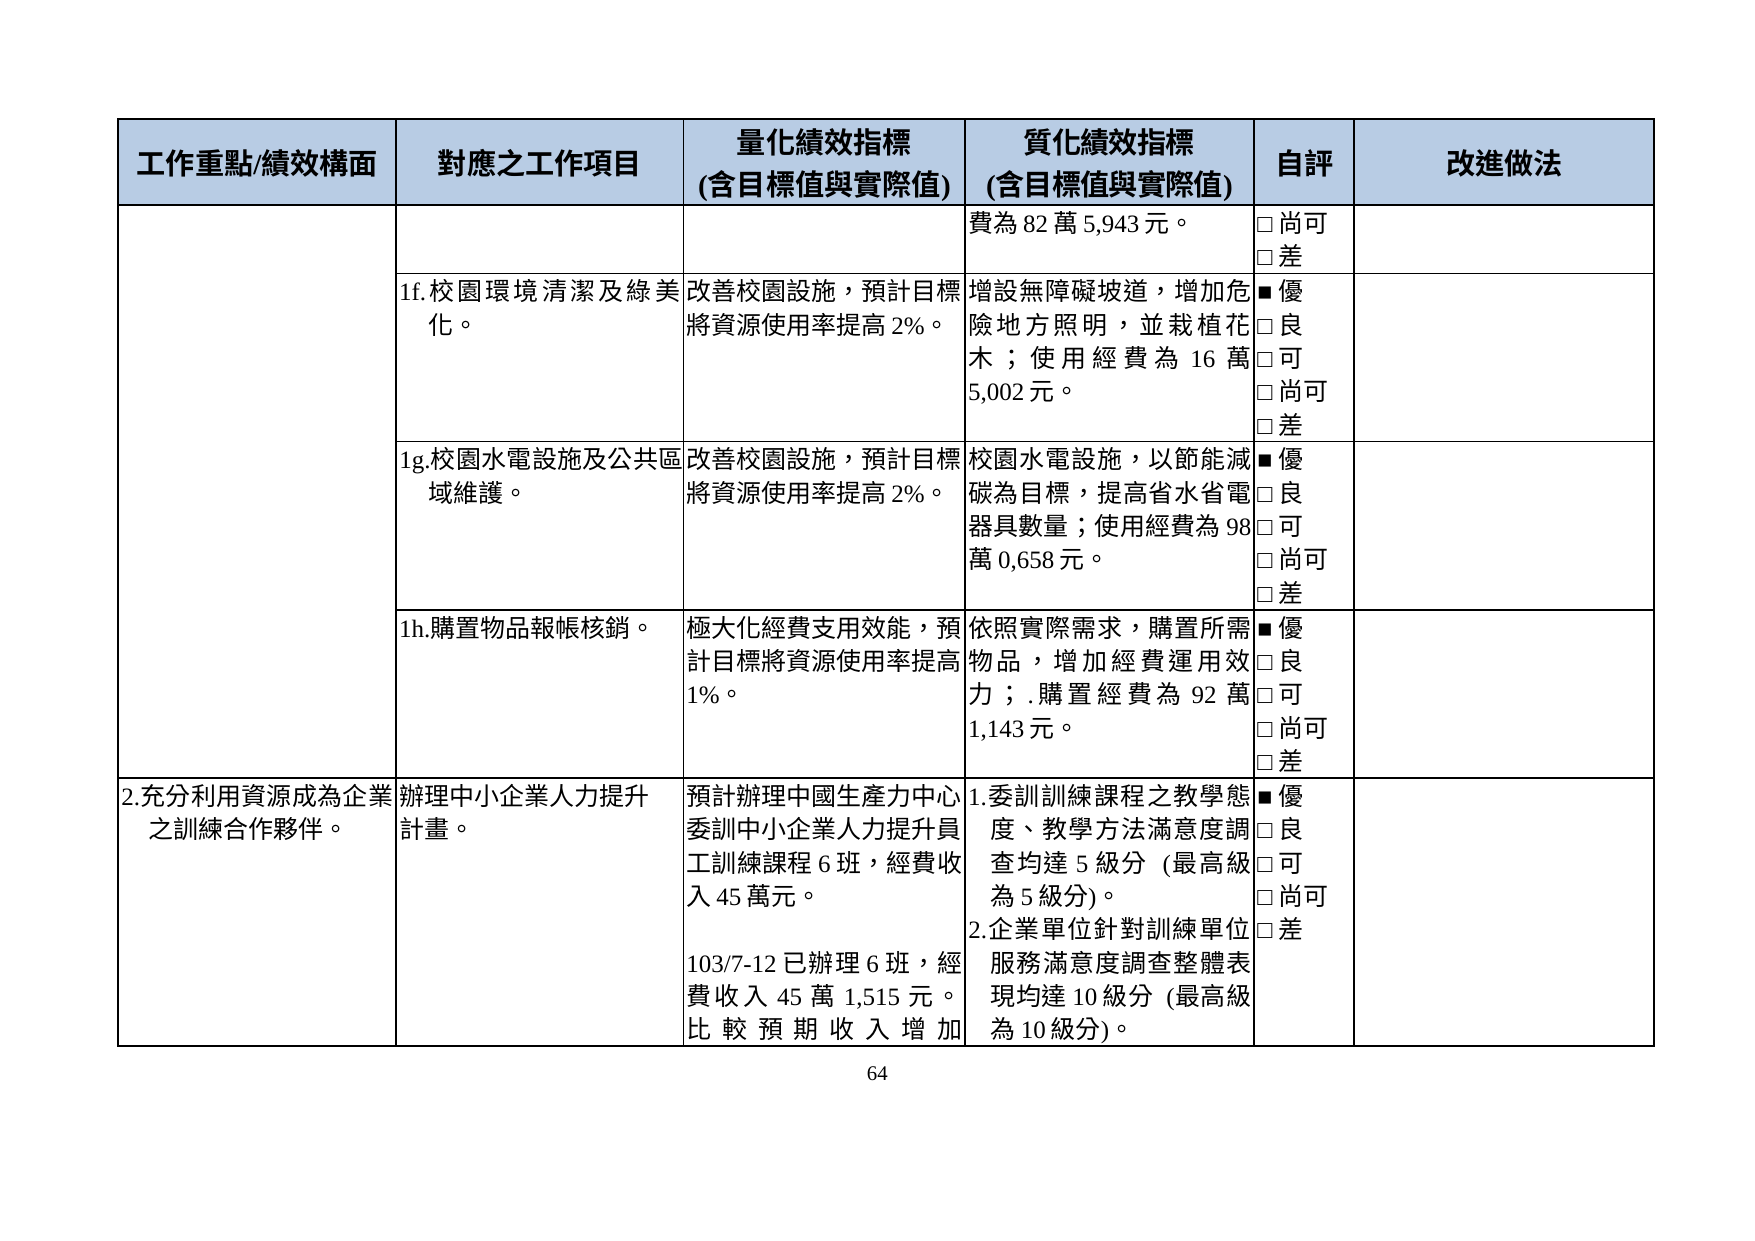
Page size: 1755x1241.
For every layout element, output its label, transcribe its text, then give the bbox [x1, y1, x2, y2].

table_cell 增設無障礙坡道，增加危險地方照明，並栽植花木；使用經費為16萬5,002元。 [966, 274, 1253, 441]
table_header 對應之工作項目 [397, 120, 683, 204]
table_cell [1355, 206, 1653, 272]
table_cell ■ 優 □ 良 □ 可 □ 尚可 □ 差 [1255, 611, 1353, 777]
table_header 工作重點/績效構面 [119, 120, 395, 204]
table_cell 1.委訓訓練課程之教學態度、教學方法滿意度調查均達5級分 (最高級為5級分)。 2.企業單位針對訓練單位服務滿意度調查整體表現均達10級分 (最高級為10級分)。 [966, 779, 1253, 1045]
table_cell ■ 優 □ 良 □ 可 □ 尚可 □ 差 [1255, 779, 1353, 1045]
table_cell [1355, 274, 1653, 441]
table_cell 改善校園設施，預計目標將資源使用率提高2%。 [684, 442, 964, 609]
table_cell [397, 206, 683, 272]
table_cell [119, 206, 395, 777]
table_cell 費為82萬5,943元。 [966, 206, 1253, 272]
table_cell 依照實際需求，購置所需物品，增加經費運用效力；.購置經費為92萬1,143元。 [966, 611, 1253, 777]
table_cell 1f.校園環境清潔及綠美化。 [397, 274, 683, 441]
table_cell ■ 優 □ 良 □ 可 □ 尚可 □ 差 [1255, 442, 1353, 609]
table_cell 校園水電設施，以節能減碳為目標，提高省水省電器具數量；使用經費為98萬0,658元。 [966, 442, 1253, 609]
table_cell 辦理中小企業人力提升 計畫。 [397, 779, 683, 1045]
table_header 量化績效指標 (含目標值與實際值) [684, 120, 964, 204]
table_header 改進做法 [1355, 120, 1653, 204]
table_cell 1h.購置物品報帳核銷。 [397, 611, 683, 777]
table_cell [1355, 442, 1653, 609]
table_cell [1355, 779, 1653, 1045]
table_cell [684, 206, 964, 272]
table_cell □ 尚可 □ 差 [1255, 206, 1353, 272]
table_cell ■ 優 □ 良 □ 可 □ 尚可 □ 差 [1255, 274, 1353, 441]
table_header 質化績效指標 (含目標值與實際值) [966, 120, 1253, 204]
table_cell 2.充分利用資源成為企業之訓練合作夥伴。 [119, 779, 395, 1045]
table_cell 預計辦理中國生產力中心委訓中小企業人力提升員工訓練課程6班，經費收入45萬元。 103/7-12已辦理6班，經費收入45萬1,515元。比較預期收入增加 [684, 779, 964, 1045]
table_header 自評 [1255, 120, 1353, 204]
table_cell 1g.校園水電設施及公共區域維護。 [397, 442, 683, 609]
table_cell [1355, 611, 1653, 777]
table_cell 極大化經費支用效能，預計目標將資源使用率提高1%。 [684, 611, 964, 777]
table_cell 改善校園設施，預計目標將資源使用率提高2%。 [684, 274, 964, 441]
